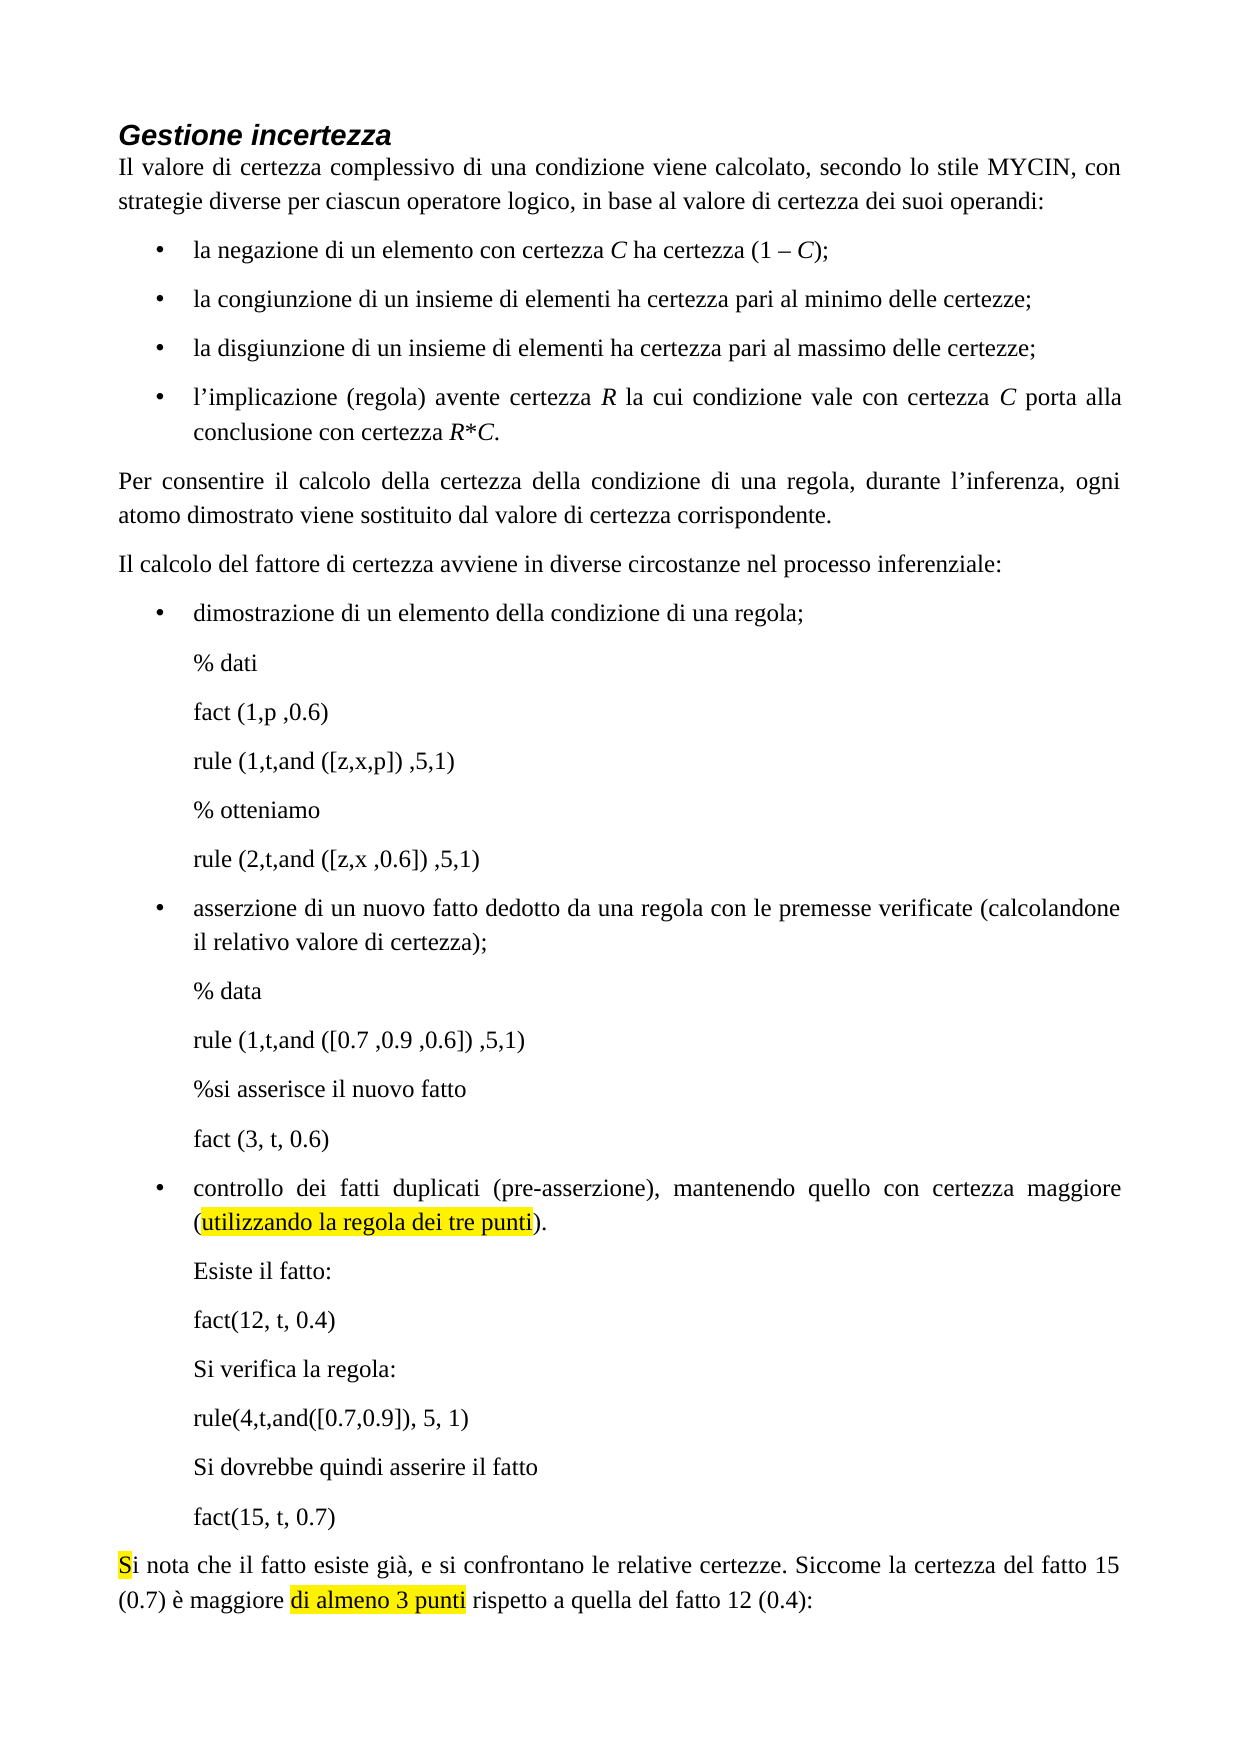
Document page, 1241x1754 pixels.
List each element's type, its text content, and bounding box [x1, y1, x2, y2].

list la congiunzione di un insieme di elementi ha certezza pari al minimo delle certezze; [156, 284, 1122, 313]
text Per consentire il calcolo della certezza della condizione di una regola, durante l’inferenza, ogni atomo dimostrato viene sostituito dal valore di certezza corrispondente. [118, 466, 1122, 529]
text fact(12, t, 0.4) [118, 1305, 1122, 1334]
text rule (2,t,and ([z,x ,0.6]) ,5,1) [118, 844, 1122, 873]
text Si verifica la regola: [118, 1354, 1122, 1383]
text rule (1,t,and ([0.7 ,0.9 ,0.6]) ,5,1) [118, 1026, 1122, 1054]
text % data [118, 976, 1122, 1005]
text rule(4,t,and([0.7,0.9]), 5, 1) [118, 1403, 1122, 1432]
text fact(15, t, 0.7) [118, 1502, 1122, 1530]
text fact (1,p ,0.6) [118, 697, 1122, 725]
text %si asserisce il nuovo fatto [118, 1074, 1122, 1103]
text rule (1,t,and ([z,x,p]) ,5,1) [118, 746, 1122, 774]
list dimostrazione di un elemento della condizione di una regola; [156, 598, 1122, 627]
list l’implicazione (regola) avente certezza R la cui condizione vale con certezza C porta alla conclusione con certezza R*C. [156, 382, 1122, 446]
text Il valore di certezza complessivo di una condizione viene calcolato, secondo lo stile MYCIN, con strategie diverse per ciascun operatore logico, in base al valore di certezza dei suoi operandi: [118, 152, 1122, 215]
subtitle Gestione incertezza [118, 118, 1122, 152]
text % otteniamo [118, 795, 1122, 823]
text Si nota che il fatto esiste già, e si confrontano le relative certezze. Siccome la certezza del fatto 15 (0.7) è maggiore di almeno 3 punti rispetto a quella del fatto 12 (0.4): [118, 1551, 1122, 1614]
text % dati [118, 648, 1122, 676]
text Esiste il fatto: [118, 1256, 1122, 1285]
text fact (3, t, 0.6) [118, 1124, 1122, 1152]
text Si dovrebbe quindi asserire il fatto [118, 1452, 1122, 1481]
list la disgiunzione di un insieme di elementi ha certezza pari al massimo delle certezze; [156, 333, 1122, 362]
list controllo dei fatti duplicati (pre-asserzione), mantenendo quello con certezza maggiore (utilizzando la regola dei tre punti). [156, 1173, 1122, 1236]
list la negazione di un elemento con certezza C ha certezza (1 – C); [156, 235, 1122, 264]
list asserzione di un nuovo fatto dedotto da una regola con le premesse verificate (calcolandone il relativo valore di certezza); [156, 893, 1122, 956]
text Il calcolo del fattore di certezza avviene in diverse circostanze nel processo inferenziale: [118, 549, 1122, 578]
